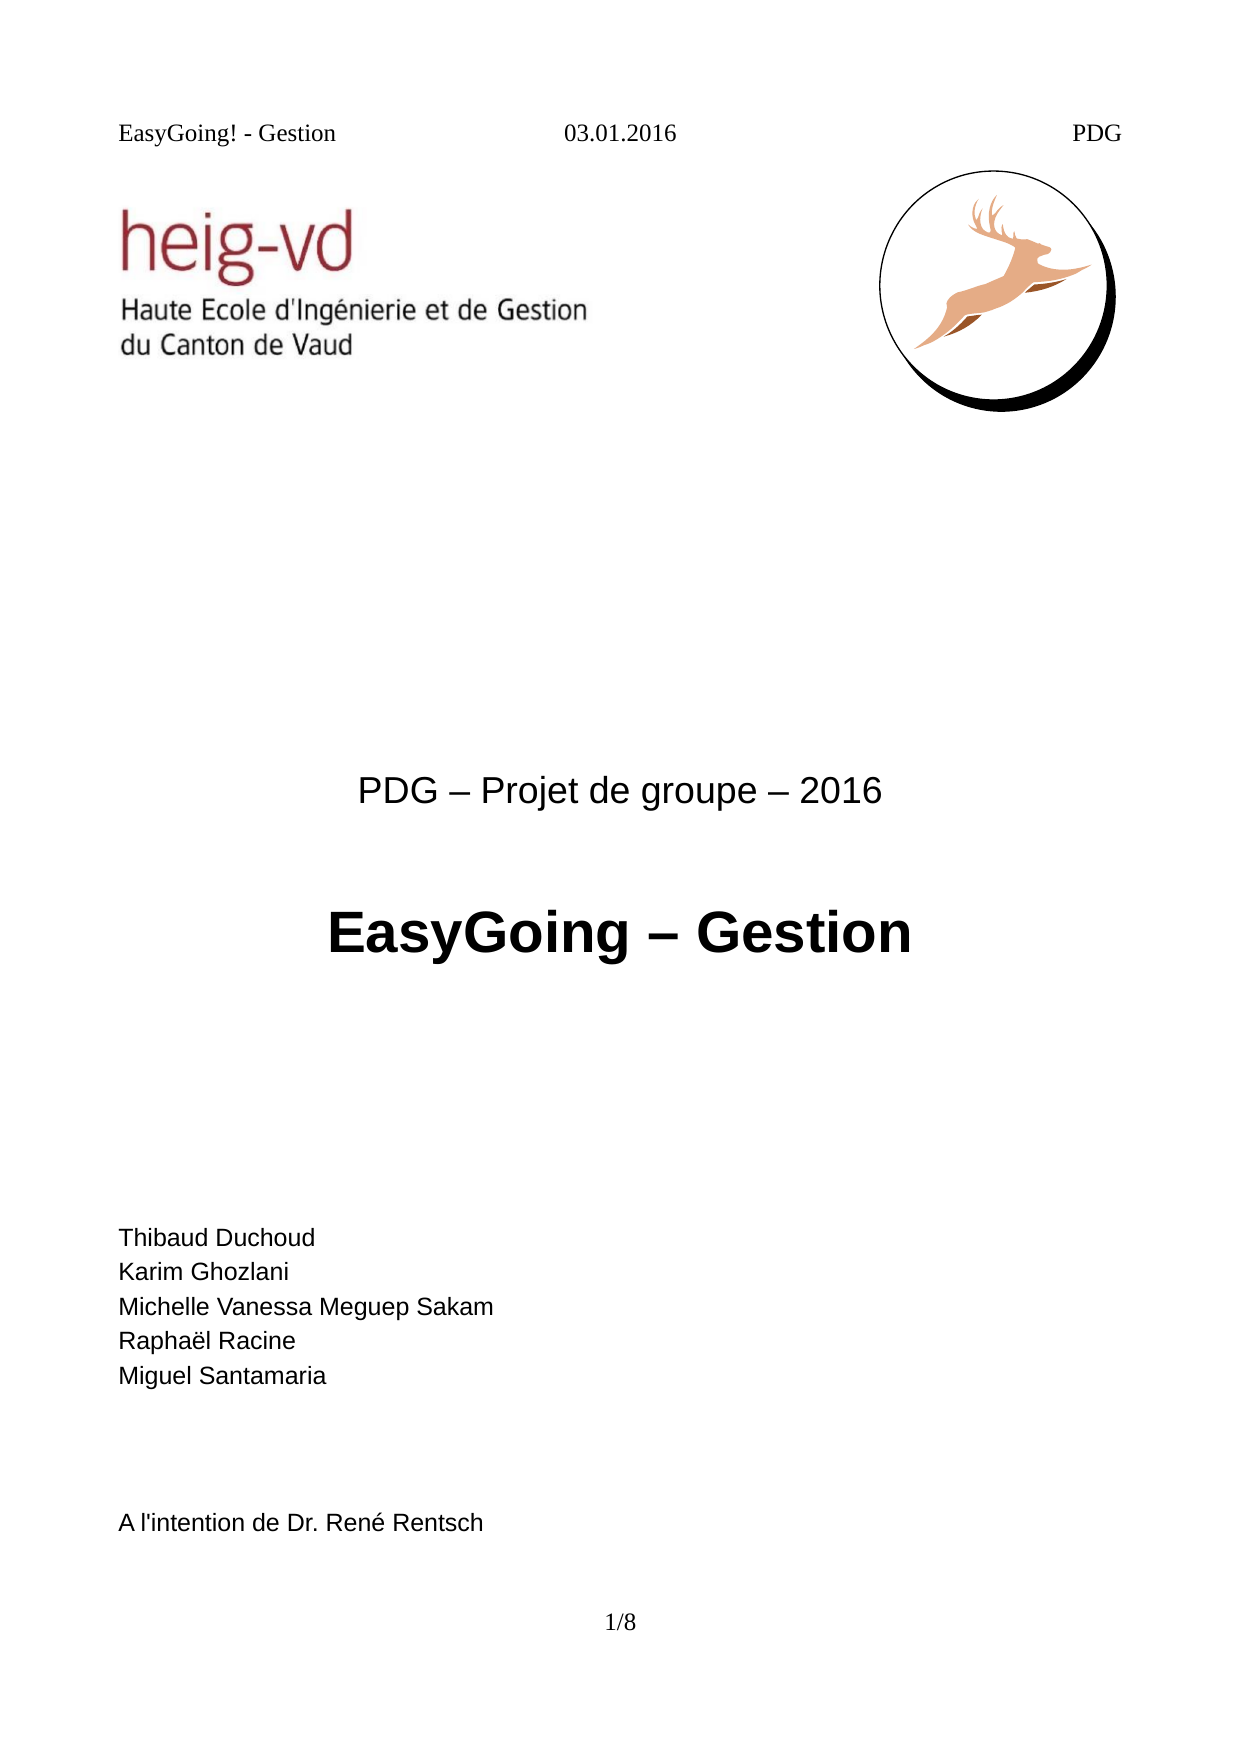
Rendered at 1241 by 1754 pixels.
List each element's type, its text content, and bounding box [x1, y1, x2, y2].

subtitle PDG – Projet de groupe – 2016 [118, 768, 1122, 811]
text A l'intention de Dr. René Rentsch [118, 1508, 1122, 1537]
picture [118, 205, 593, 360]
title EasyGoing – Gestion [118, 898, 1122, 965]
text Thibaud Duchoud Karim Ghozlani Michelle Vanessa Meguep Sakam Raphaël Racine Miguel Santamaria [118, 1223, 1122, 1389]
